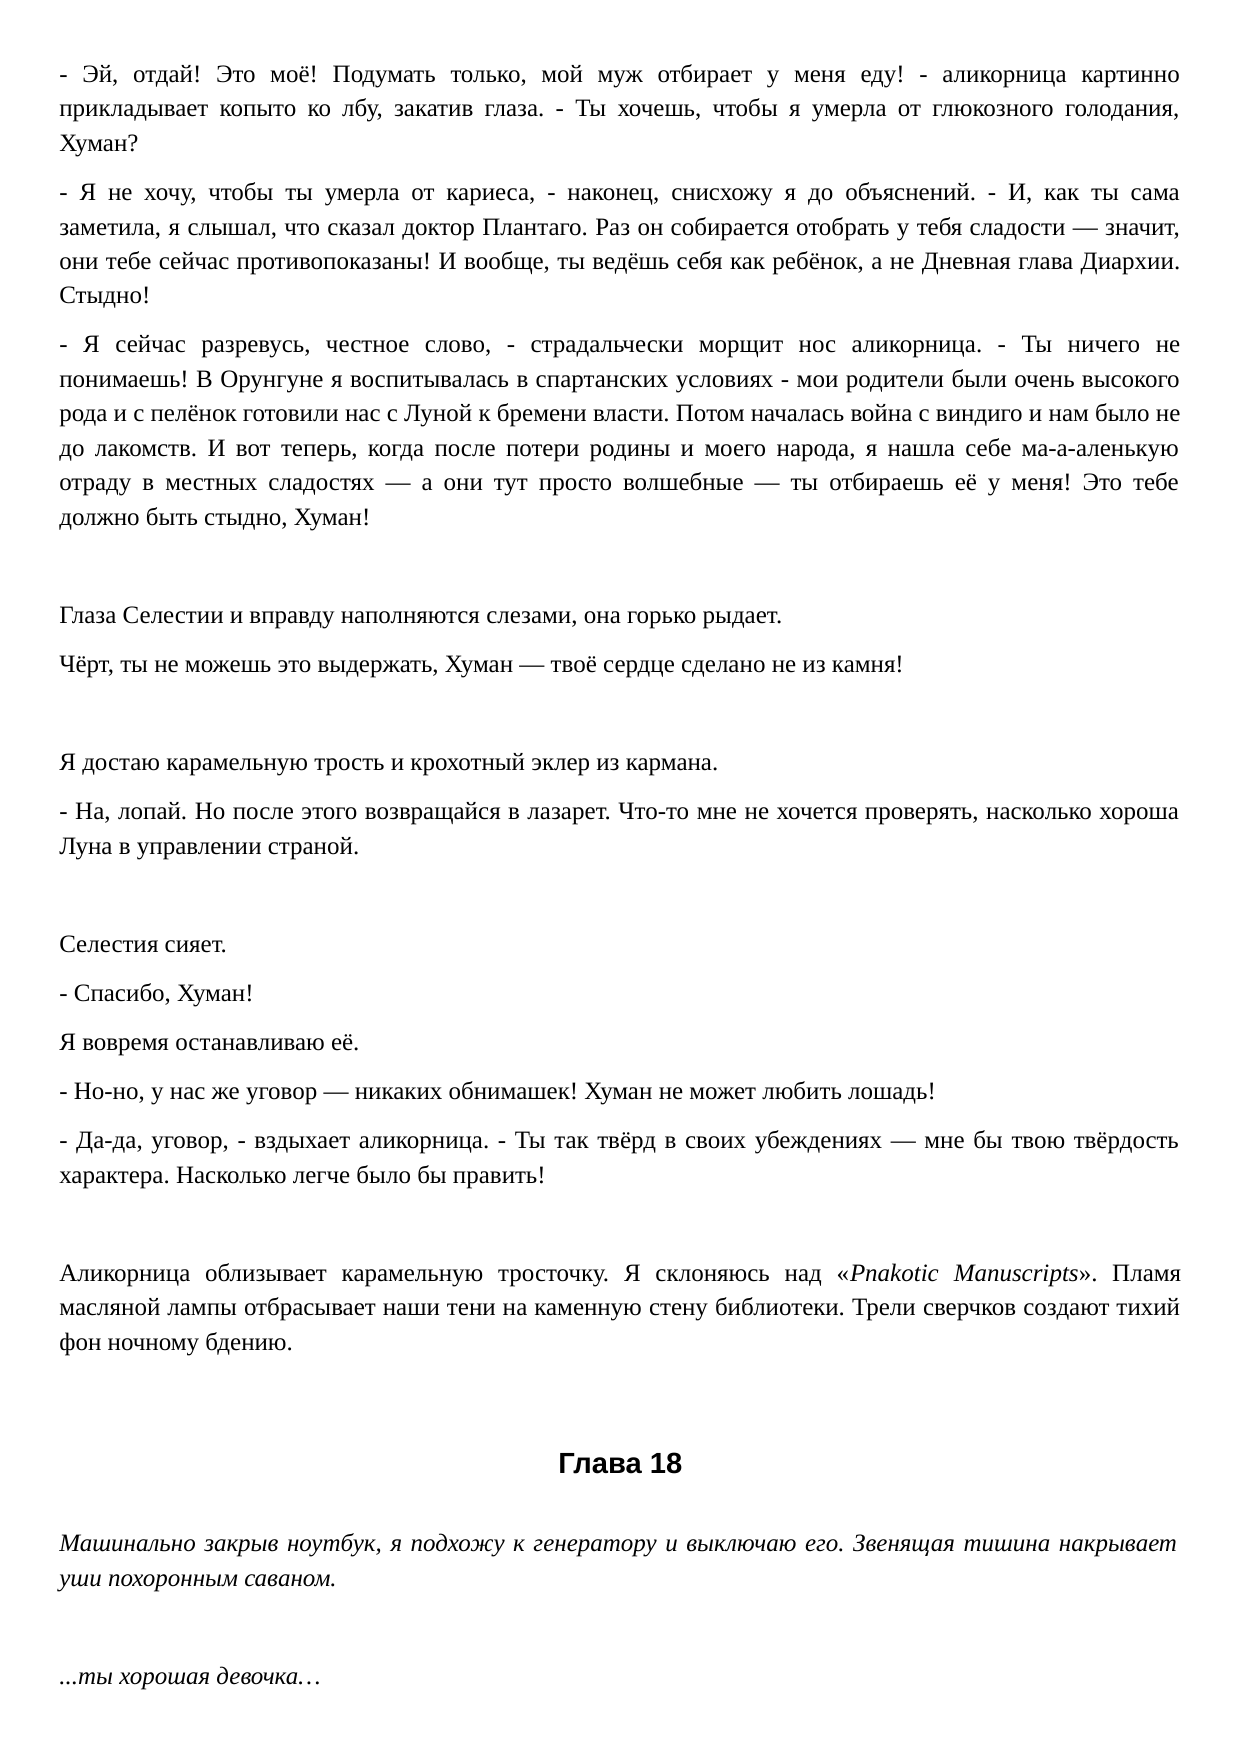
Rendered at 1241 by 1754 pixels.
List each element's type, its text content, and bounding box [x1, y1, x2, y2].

text Чёрт, ты не можешь это выдержать, Хуман — твоё сердце сделано не из камня! [59, 649, 1181, 678]
text Селестия сияет. [59, 929, 1181, 958]
text Глаза Селестии и вправду наполняются слезами, она горько рыдает. [59, 600, 1181, 629]
text - Но-но, у нас же уговор — никаких обнимашек! Хуман не может любить лошадь! [59, 1076, 1181, 1105]
text Машинально закрыв ноутбук, я подхожу к генератору и выключаю его. Звенящая тишина накрывает уши похоронным саваном. [59, 1528, 1181, 1592]
text Аликорница облизывает карамельную тросточку. Я склоняюсь над «Pnakotic Manuscripts». Пламя масляной лампы отбрасывает наши тени на каменную стену библиотеки. Трели сверчков создают тихий фон ночному бдению. [59, 1258, 1181, 1356]
text - На, лопай. Но после этого возвращайся в лазарет. Что-то мне не хочется проверять, насколько хороша Луна в управлении страной. [59, 796, 1181, 859]
text ...ты хорошая девочка… [59, 1661, 1181, 1690]
subtitle Глава 18 [59, 1446, 1181, 1479]
text Я вовремя останавливаю её. [59, 1027, 1181, 1056]
text Я достаю карамельную трость и крохотный эклер из кармана. [59, 747, 1181, 776]
text - Спасибо, Хуман! [59, 978, 1181, 1007]
text - Эй, отдай! Это моё! Подумать только, мой муж отбирает у меня еду! - аликорница картинно прикладывает копыто ко лбу, закатив глаза. - Ты хочешь, чтобы я умерла от глюкозного голодания, Хуман? [59, 59, 1181, 157]
text - Я сейчас разревусь, честное слово, - страдальчески морщит нос аликорница. - Ты ничего не понимаешь! В Орунгуне я воспитывалась в спартанских условиях - мои родители были очень высокого рода и с пелёнок готовили нас с Луной к бремени власти. Потом началась война с виндиго и нам было не до лакомств. И вот теперь, когда после потери родины и моего народа, я нашла себе ма-а-аленькую отраду в местных сладостях — а они тут просто волшебные — ты отбираешь её у меня! Это тебе должно быть стыдно, Хуман! [59, 329, 1181, 531]
text - Я не хочу, чтобы ты умерла от кариеса, - наконец, снисхожу я до объяснений. - И, как ты сама заметила, я слышал, что сказал доктор Плантаго. Раз он собирается отобрать у тебя сладости — значит, они тебе сейчас противопоказаны! И вообще, ты ведёшь себя как ребёнок, а не Дневная глава Диархии. Стыдно! [59, 177, 1181, 309]
text - Да-да, уговор, - вздыхает аликорница. - Ты так твёрд в своих убеждениях — мне бы твою твёрдость характера. Насколько легче было бы править! [59, 1125, 1181, 1188]
